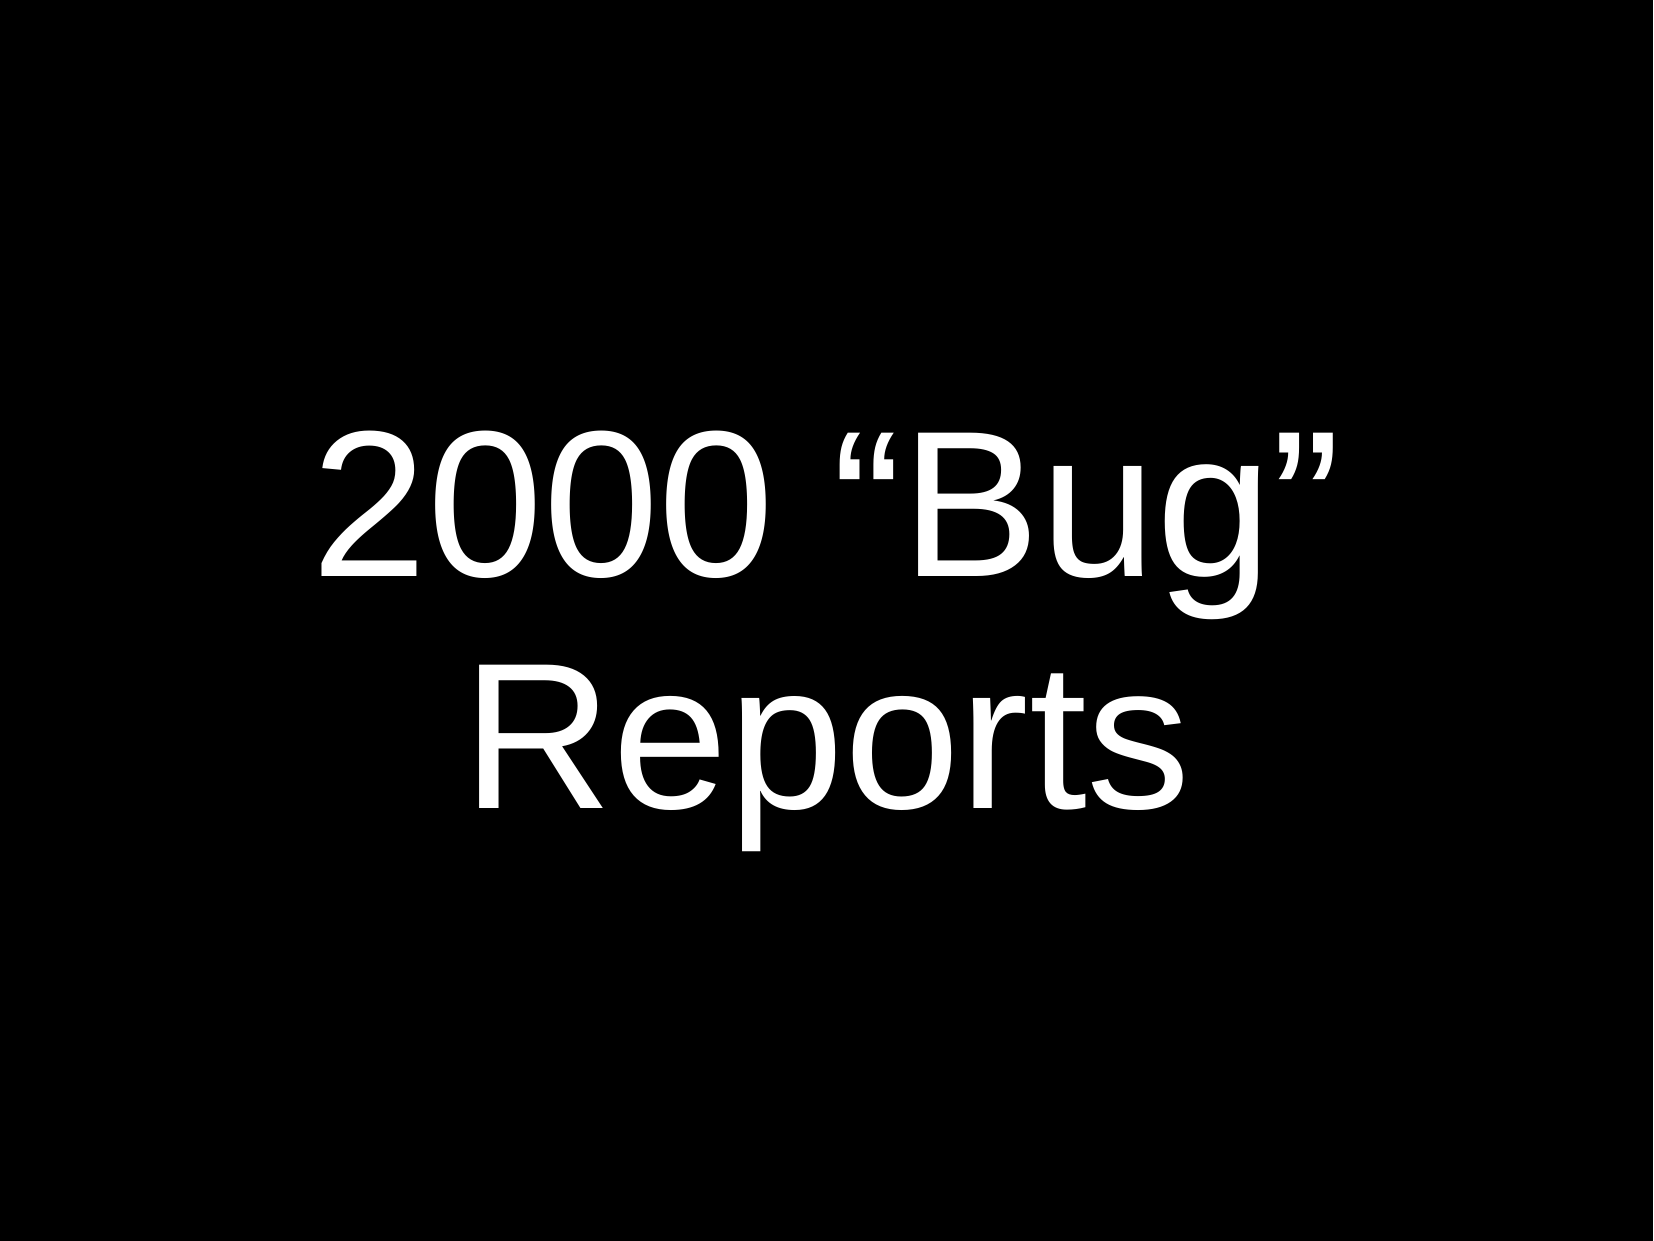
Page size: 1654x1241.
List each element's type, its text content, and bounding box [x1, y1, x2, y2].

title 2000 “Bug” Reports [82, 101, 1571, 1140]
